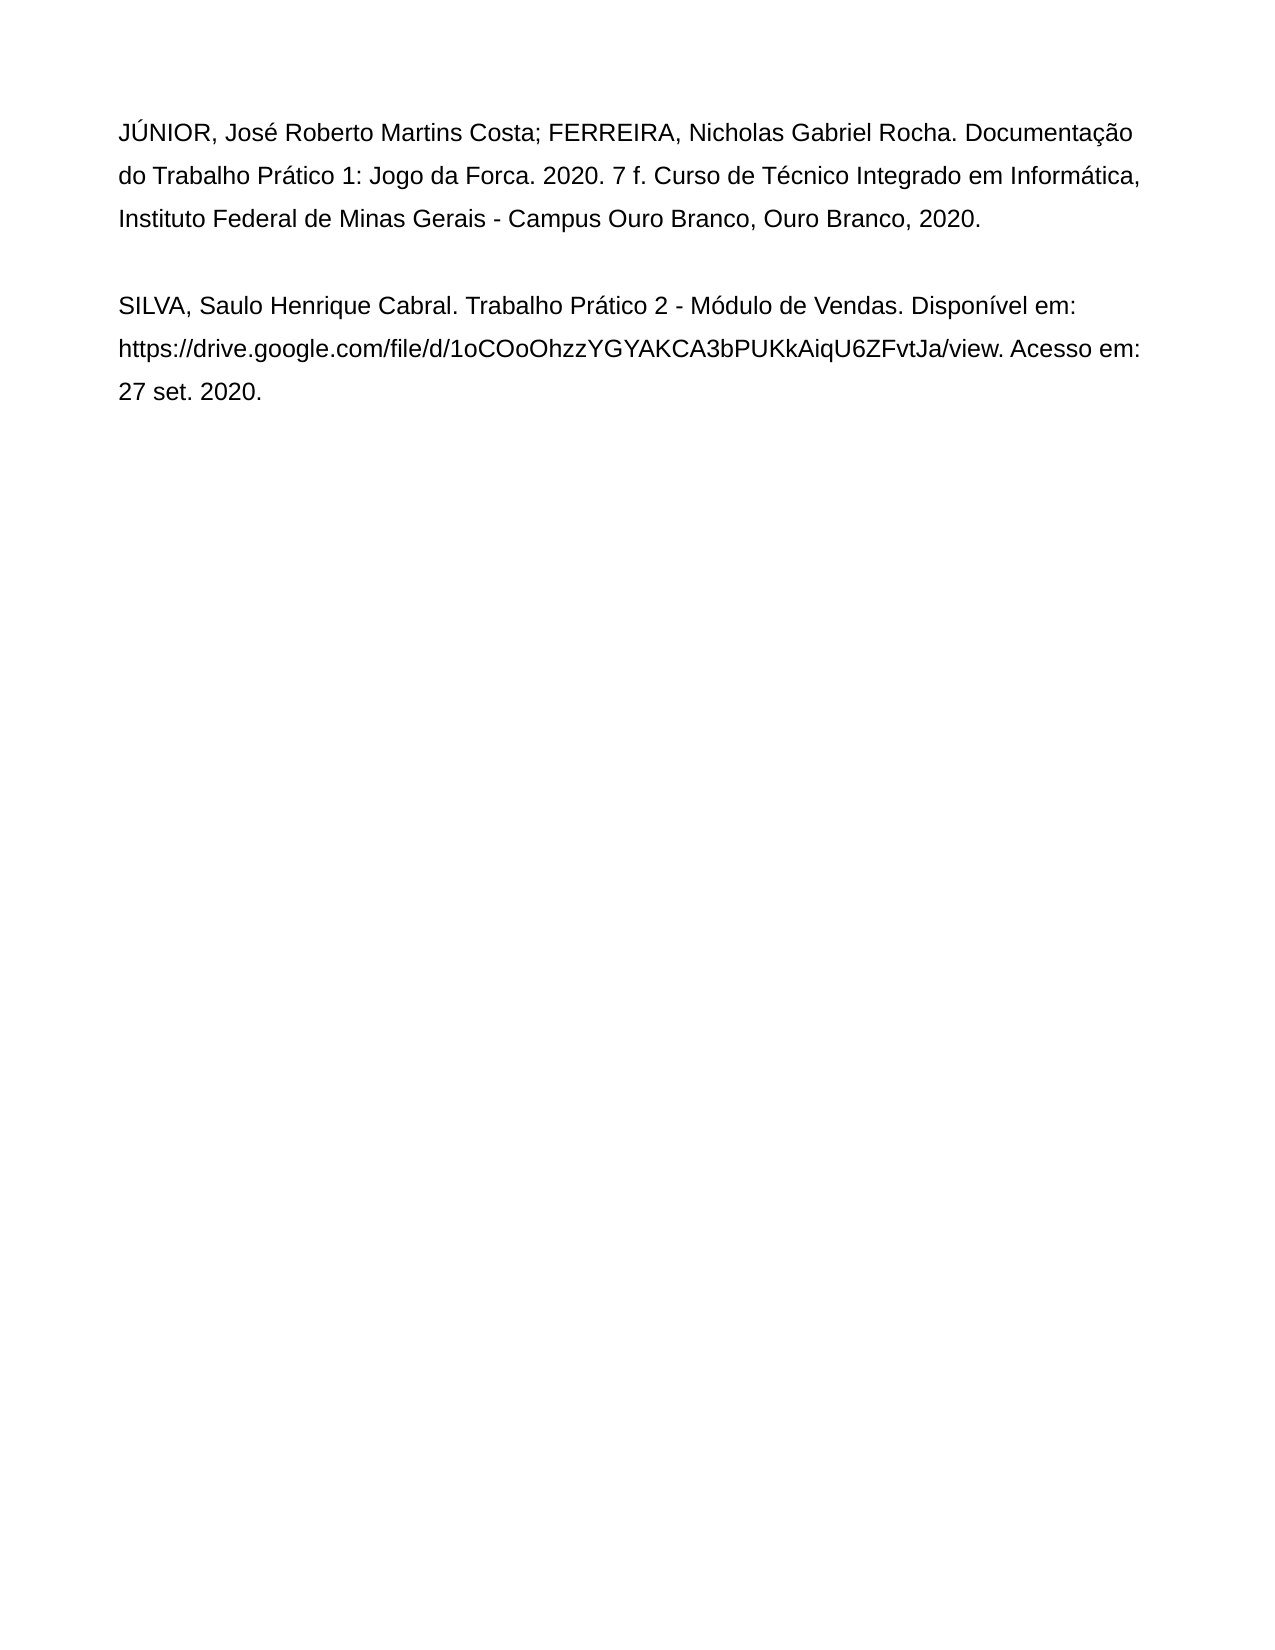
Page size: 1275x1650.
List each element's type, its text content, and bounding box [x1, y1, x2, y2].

text SILVA, Saulo Henrique Cabral. Trabalho Prático 2 - Módulo de Vendas. Disponível em: https://drive.google.com/file/d/1oCOoOhzzYGYAKCA3bPUKkAiqU6ZFvtJa/view. Acesso em: 27 set. 2020. [118, 291, 1157, 406]
text JÚNIOR, José Roberto Martins Costa; FERREIRA, Nicholas Gabriel Rocha. Documentação do Trabalho Prático 1: Jogo da Forca. 2020. 7 f. Curso de Técnico Integrado em Informática, Instituto Federal de Minas Gerais - Campus Ouro Branco, Ouro Branco, 2020. [118, 118, 1157, 233]
